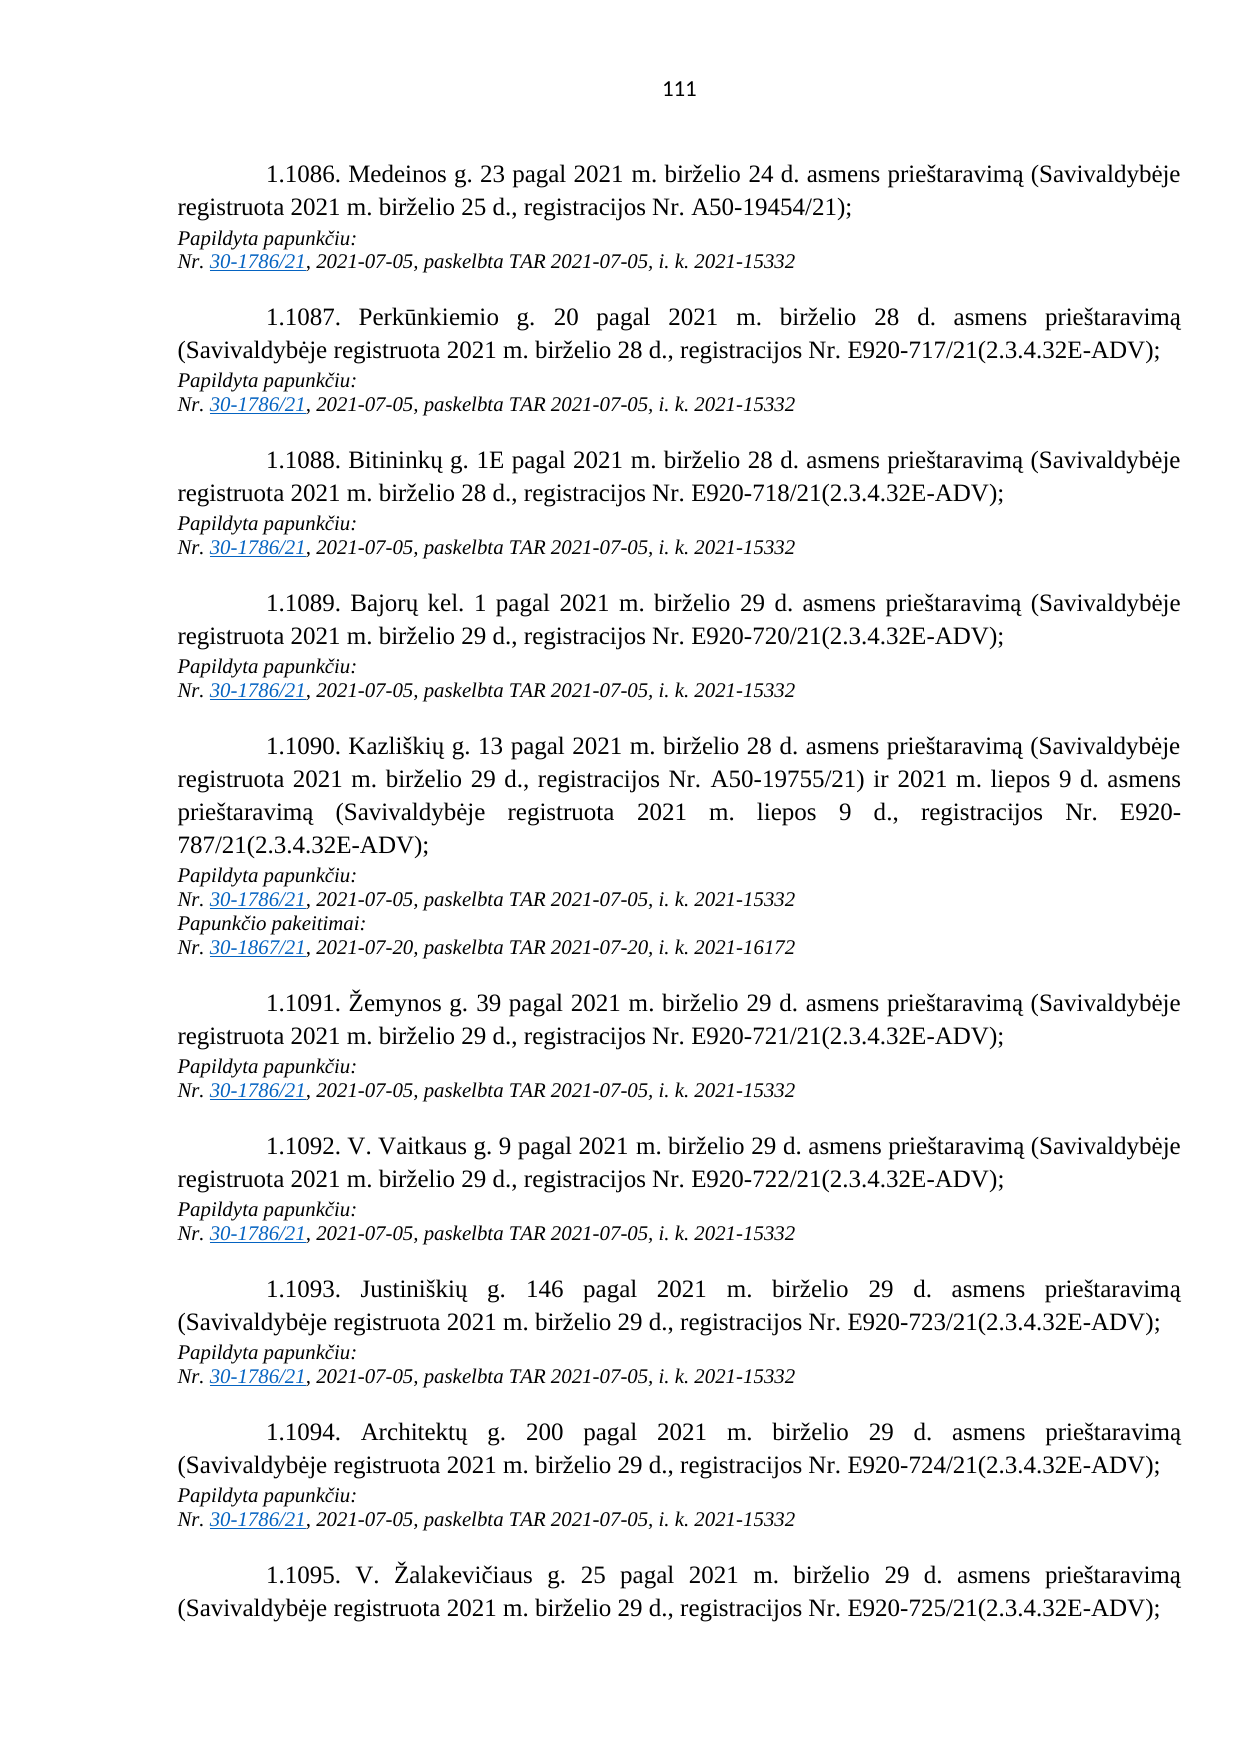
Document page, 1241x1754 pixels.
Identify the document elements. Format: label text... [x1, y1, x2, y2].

text Nr. 30-1786/21, 2021-07-05, paskelbta TAR 2021-07-05, i. k. 2021-15332 [177, 678, 1181, 702]
text Papildyta papunkčiu: [177, 1340, 1181, 1364]
text 1.1092. V. Vaitkaus g. 9 pagal 2021 m. birželio 29 d. asmens prieštaravimą (Savivaldybėje registruota 2021 m. birželio 29 d., registracijos Nr. E920-722/21(2.3.4.32E-ADV); [177, 1131, 1181, 1193]
text Papildyta papunkčiu: [177, 511, 1181, 535]
text 1.1095. V. Žalakevičiaus g. 25 pagal 2021 m. birželio 29 d. asmens prieštaravimą (Savivaldybėje registruota 2021 m. birželio 29 d., registracijos Nr. E920-725/21(2.3.4.32E-ADV); [177, 1560, 1181, 1622]
text Nr. 30-1867/21, 2021-07-20, paskelbta TAR 2021-07-20, i. k. 2021-16172 [177, 935, 1181, 959]
text 1.1086. Medeinos g. 23 pagal 2021 m. birželio 24 d. asmens prieštaravimą (Savivaldybėje registruota 2021 m. birželio 25 d., registracijos Nr. A50-19454/21); [177, 159, 1181, 221]
text Nr. 30-1786/21, 2021-07-05, paskelbta TAR 2021-07-05, i. k. 2021-15332 [177, 1364, 1181, 1388]
text Nr. 30-1786/21, 2021-07-05, paskelbta TAR 2021-07-05, i. k. 2021-15332 [177, 1078, 1181, 1102]
text Papildyta papunkčiu: [177, 1483, 1181, 1507]
text 1.1091. Žemynos g. 39 pagal 2021 m. birželio 29 d. asmens prieštaravimą (Savivaldybėje registruota 2021 m. birželio 29 d., registracijos Nr. E920-721/21(2.3.4.32E-ADV); [177, 988, 1181, 1050]
text Papildyta papunkčiu: [177, 368, 1181, 392]
text Nr. 30-1786/21, 2021-07-05, paskelbta TAR 2021-07-05, i. k. 2021-15332 [177, 392, 1181, 416]
text Nr. 30-1786/21, 2021-07-05, paskelbta TAR 2021-07-05, i. k. 2021-15332 [177, 887, 1181, 911]
text Papunkčio pakeitimai: [177, 911, 1181, 935]
text Nr. 30-1786/21, 2021-07-05, paskelbta TAR 2021-07-05, i. k. 2021-15332 [177, 535, 1181, 559]
text Nr. 30-1786/21, 2021-07-05, paskelbta TAR 2021-07-05, i. k. 2021-15332 [177, 1221, 1181, 1245]
text Papildyta papunkčiu: [177, 863, 1181, 887]
text 1.1094. Architektų g. 200 pagal 2021 m. birželio 29 d. asmens prieštaravimą (Savivaldybėje registruota 2021 m. birželio 29 d., registracijos Nr. E920-724/21(2.3.4.32E-ADV); [177, 1417, 1181, 1479]
text 1.1087. Perkūnkiemio g. 20 pagal 2021 m. birželio 28 d. asmens prieštaravimą (Savivaldybėje registruota 2021 m. birželio 28 d., registracijos Nr. E920-717/21(2.3.4.32E-ADV); [177, 302, 1181, 364]
text Papildyta papunkčiu: [177, 654, 1181, 678]
text Papildyta papunkčiu: [177, 1197, 1181, 1221]
text 1.1090. Kazliškių g. 13 pagal 2021 m. birželio 28 d. asmens prieštaravimą (Savivaldybėje registruota 2021 m. birželio 29 d., registracijos Nr. A50-19755/21) ir 2021 m. liepos 9 d. asmens prieštaravimą (Savivaldybėje registruota 2021 m. liepos 9 d., registracijos Nr. E920-787/21(2.3.4.32E-ADV); [177, 731, 1181, 859]
text 1.1089. Bajorų kel. 1 pagal 2021 m. birželio 29 d. asmens prieštaravimą (Savivaldybėje registruota 2021 m. birželio 29 d., registracijos Nr. E920-720/21(2.3.4.32E-ADV); [177, 588, 1181, 650]
text 1.1093. Justiniškių g. 146 pagal 2021 m. birželio 29 d. asmens prieštaravimą (Savivaldybėje registruota 2021 m. birželio 29 d., registracijos Nr. E920-723/21(2.3.4.32E-ADV); [177, 1274, 1181, 1336]
text Nr. 30-1786/21, 2021-07-05, paskelbta TAR 2021-07-05, i. k. 2021-15332 [177, 1507, 1181, 1531]
text Papildyta papunkčiu: [177, 1054, 1181, 1078]
text Nr. 30-1786/21, 2021-07-05, paskelbta TAR 2021-07-05, i. k. 2021-15332 [177, 249, 1181, 273]
text Papildyta papunkčiu: [177, 225, 1181, 249]
text 1.1088. Bitininkų g. 1E pagal 2021 m. birželio 28 d. asmens prieštaravimą (Savivaldybėje registruota 2021 m. birželio 28 d., registracijos Nr. E920-718/21(2.3.4.32E-ADV); [177, 445, 1181, 507]
